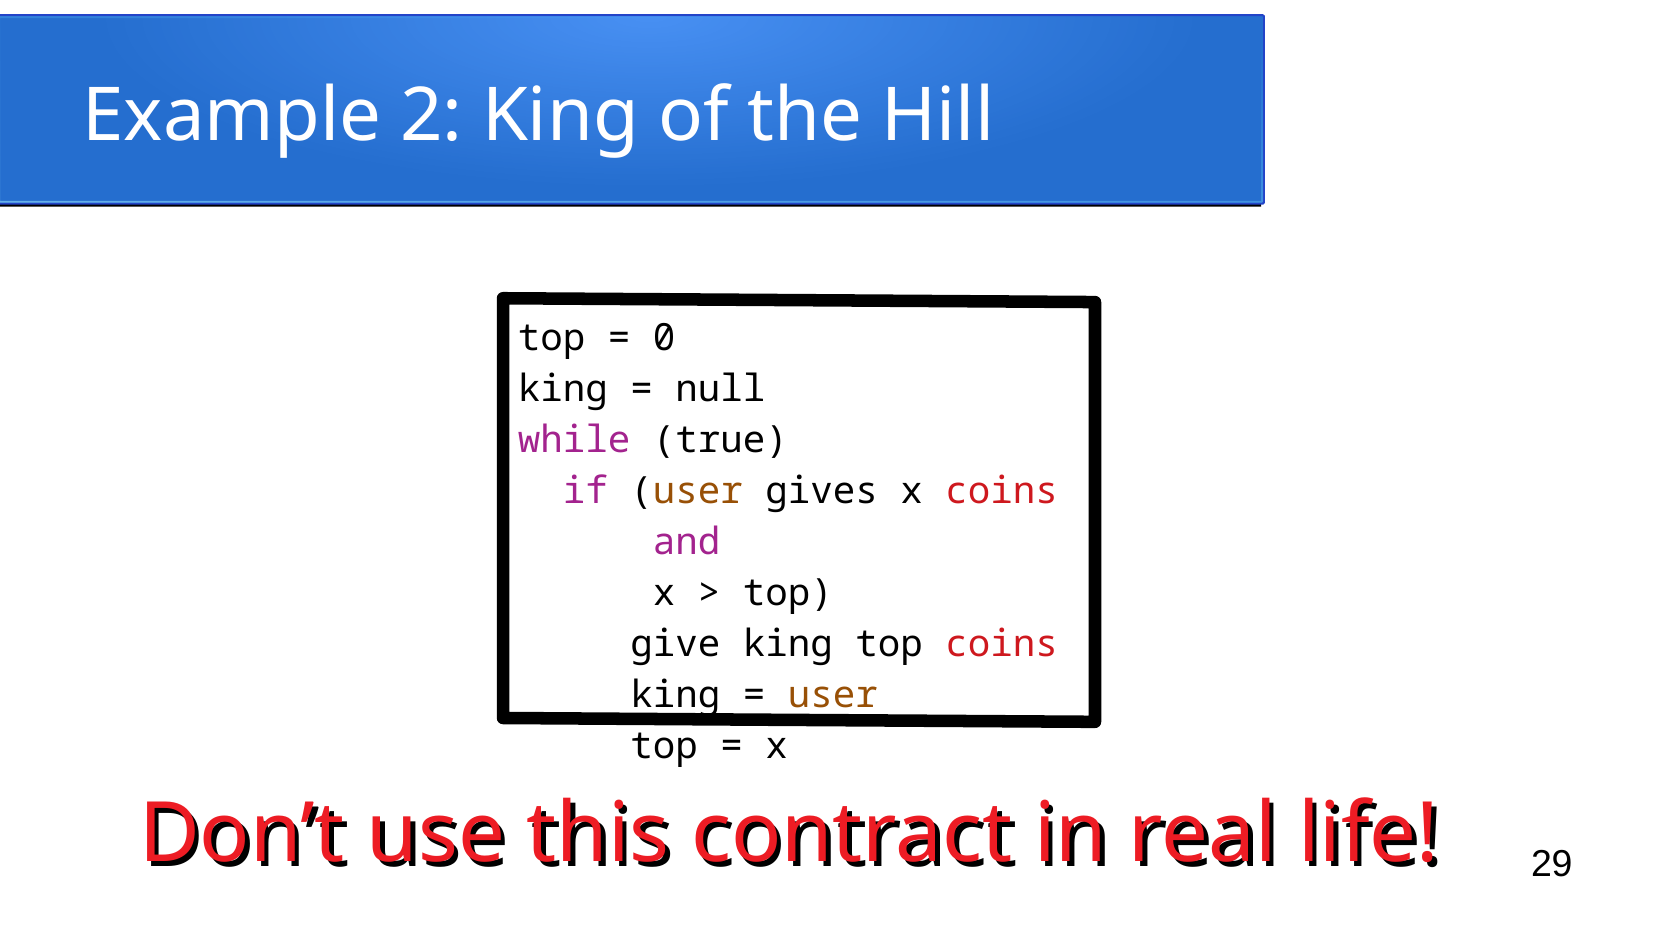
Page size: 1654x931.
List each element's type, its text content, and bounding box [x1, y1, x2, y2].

text_box Don’t use this contract in real life! [124, 765, 1460, 890]
text_box top = 0 king = null while (true) if (user gives x coins and x > top) give king top coins king = user top = x [503, 303, 1105, 710]
title Example 2: King of the Hill [82, 35, 1235, 189]
